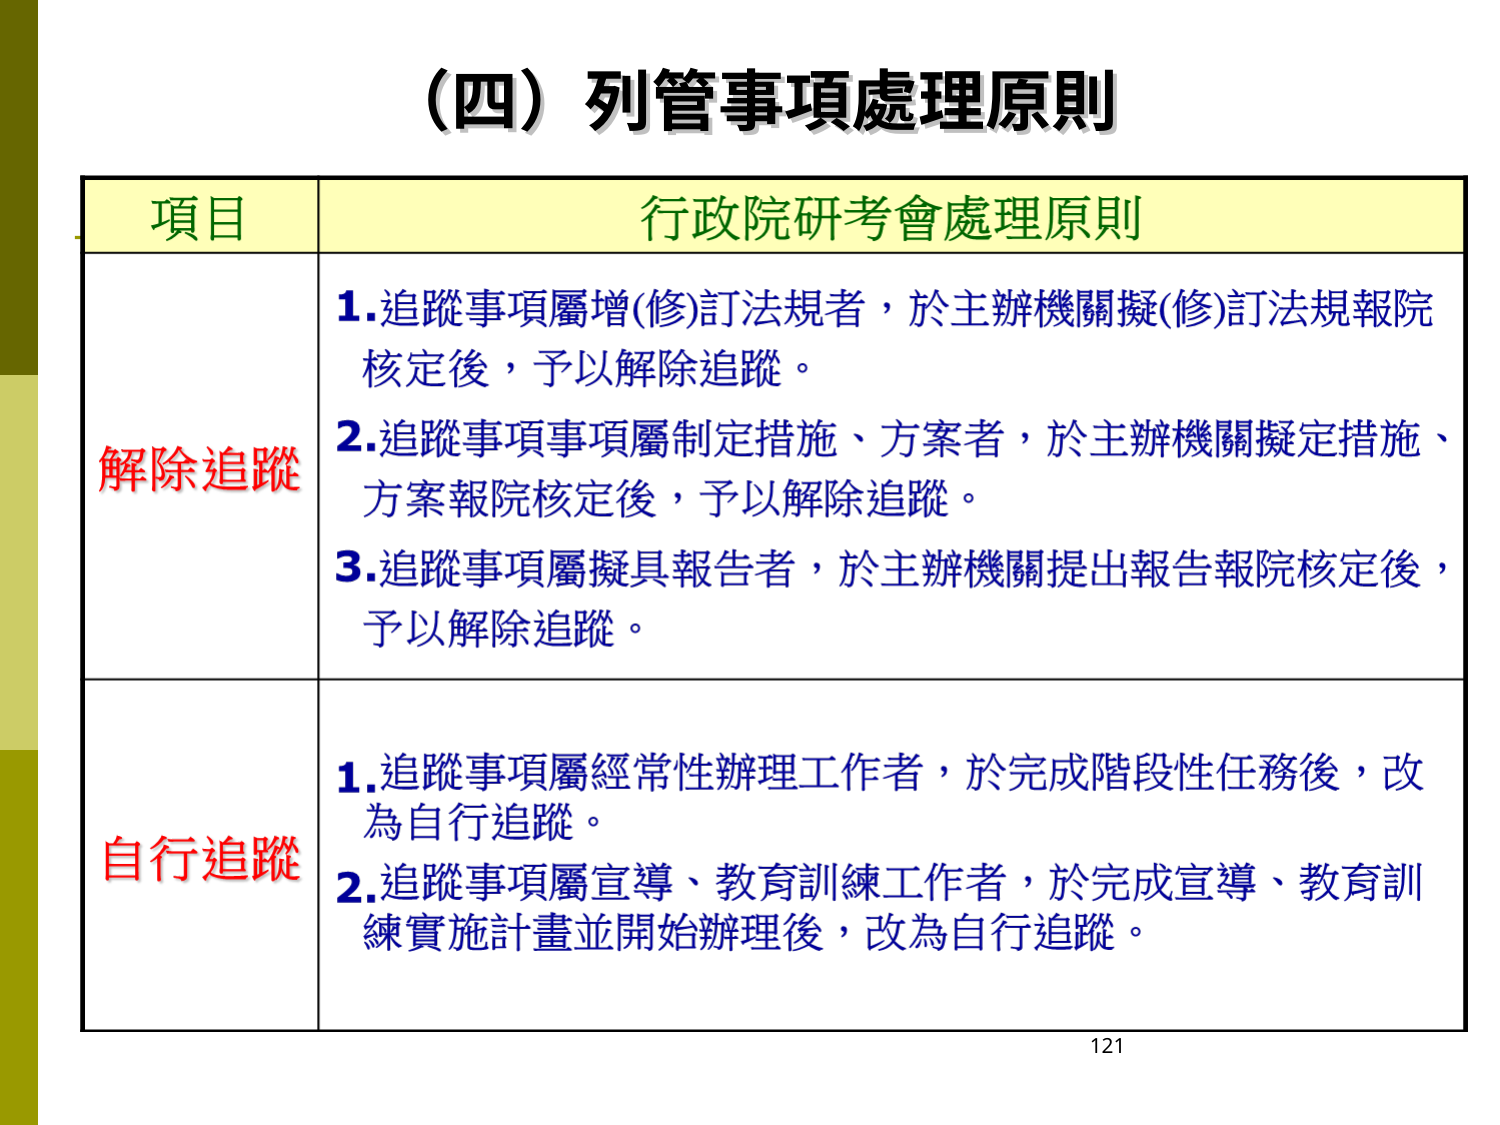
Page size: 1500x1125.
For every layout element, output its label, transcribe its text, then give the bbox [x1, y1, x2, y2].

title （四）列管事項處理原則 [76, 31, 1427, 147]
text_box [1074, 1033, 1426, 1101]
picture [66, 171, 1488, 1033]
